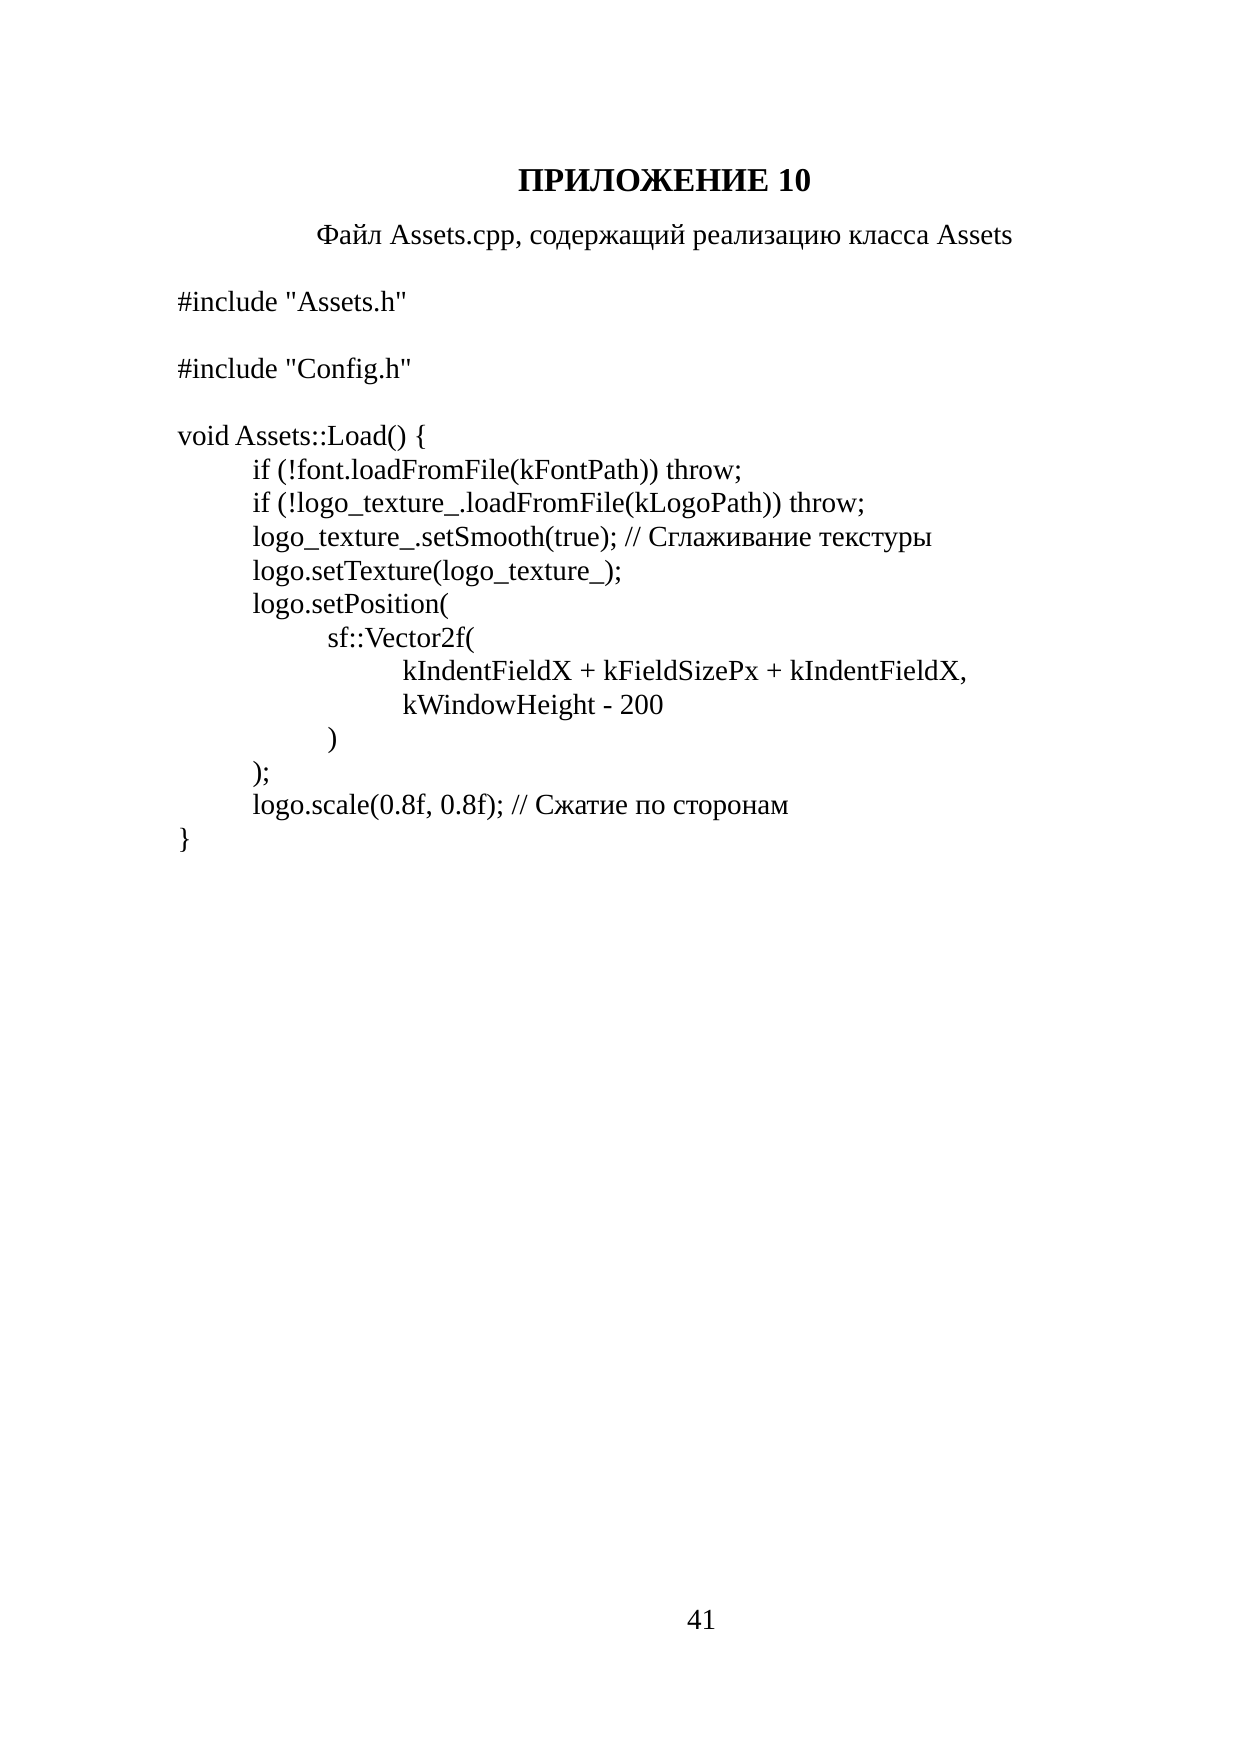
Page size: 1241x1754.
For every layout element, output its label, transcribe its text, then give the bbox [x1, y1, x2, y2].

text logo.setPosition( [177, 586, 1152, 620]
text logo.setTexture(logo_texture_); [177, 553, 1152, 586]
text if (!logo_texture_.loadFromFile(kLogoPath)) throw; [177, 486, 1152, 519]
text logo_texture_.setSmooth(true); // Сглаживание текстуры [177, 519, 1152, 553]
text logo.scale(0.8f, 0.8f); // Сжатие по сторонам [177, 787, 1152, 821]
text if (!font.loadFromFile(kFontPath)) throw; [177, 452, 1152, 486]
text kWindowHeight - 200 [177, 687, 1152, 720]
text #include "Assets.h" [177, 284, 1152, 318]
text Файл Assets.cpp, содержащий реализацию класса Assets [177, 217, 1152, 251]
text } [177, 821, 1152, 854]
text ) [177, 720, 1152, 754]
text sf::Vector2f( [177, 620, 1152, 653]
text #include "Config.h" [177, 351, 1152, 385]
text kIndentFieldX + kFieldSizePx + kIndentFieldX, [177, 653, 1152, 687]
subtitle Приложение 10 [177, 160, 1152, 198]
text void Assets::Load() { [177, 418, 1152, 452]
text ); [177, 754, 1152, 787]
